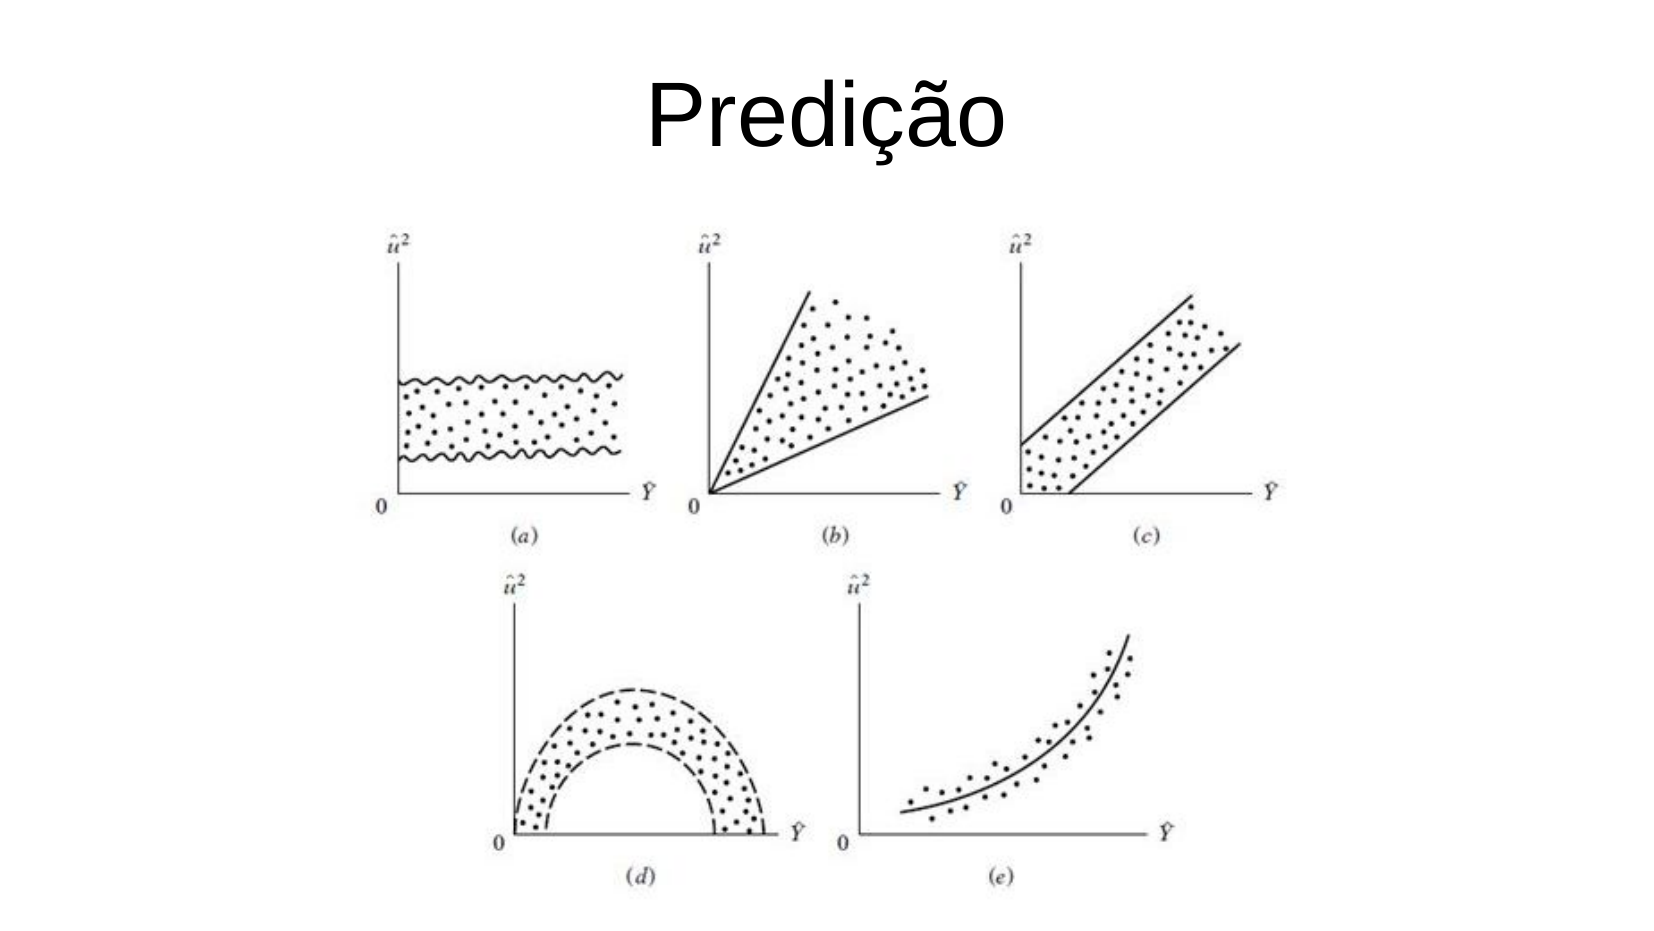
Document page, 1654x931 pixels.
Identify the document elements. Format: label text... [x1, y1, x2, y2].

picture [285, 198, 1437, 901]
title Predição [82, 37, 1571, 193]
